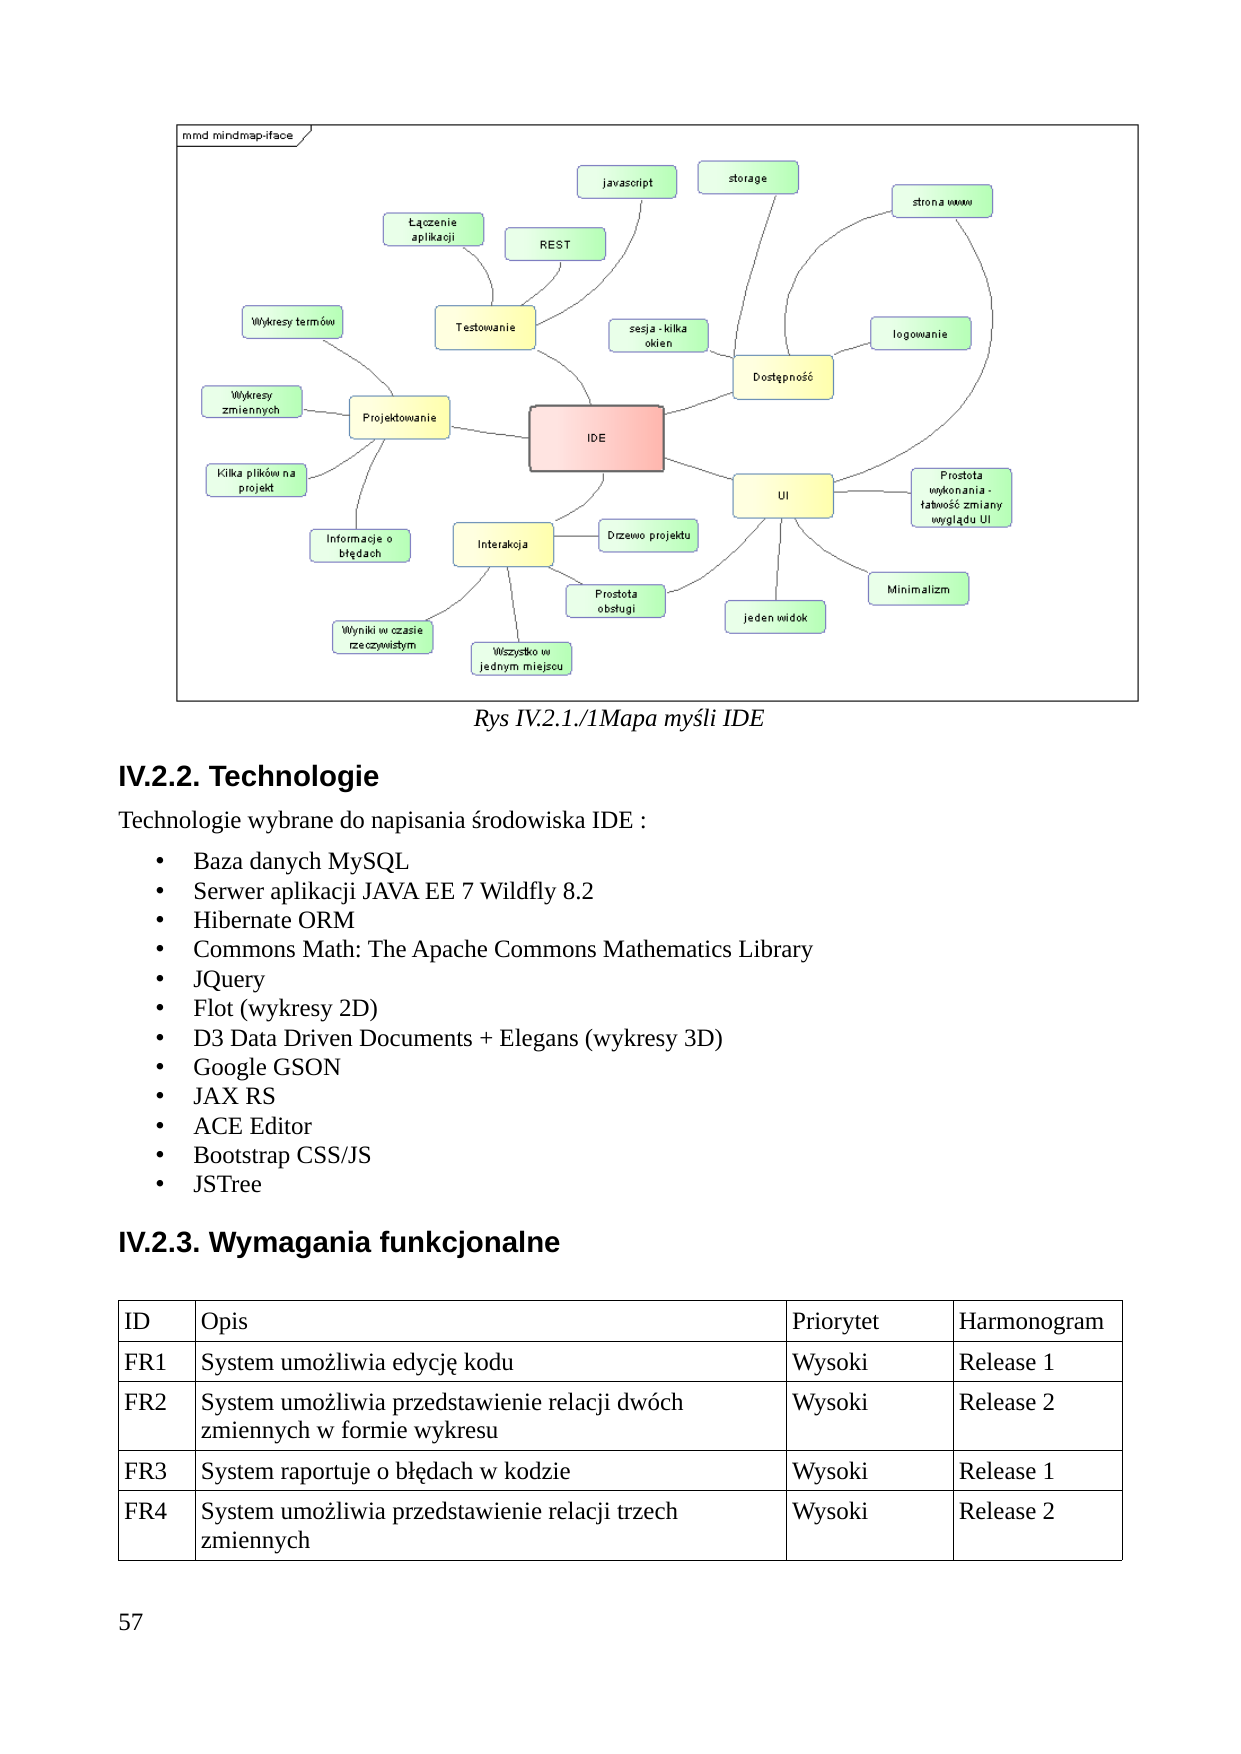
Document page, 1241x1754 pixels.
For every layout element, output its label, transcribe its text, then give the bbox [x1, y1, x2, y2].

list D3 Data Driven Documents + Elegans (wykresy 3D) [156, 1023, 1122, 1051]
table_cell System umożliwia edycję kodu [196, 1342, 786, 1381]
table_cell System umożliwia przedstawienie relacji trzech zmiennych [196, 1491, 786, 1559]
subtitle Technologie [118, 759, 1122, 793]
table_cell System umożliwia przedstawienie relacji dwóch zmiennych w formie wykresu [196, 1382, 786, 1450]
table_cell FR1 [119, 1342, 195, 1381]
list Google GSON [156, 1052, 1122, 1081]
list ACE Editor [156, 1111, 1122, 1139]
table_cell FR4 [119, 1491, 195, 1559]
table_cell Release 2 [954, 1382, 1122, 1450]
table_header Harmonogram [954, 1301, 1122, 1341]
table_cell Wysoki [787, 1382, 953, 1450]
list Serwer aplikacji JAVA EE 7 Wildfly 8.2 [156, 876, 1122, 904]
table_cell Release 1 [954, 1451, 1122, 1490]
text Rys IV.2.1./1Mapa myśli IDE [118, 704, 1122, 732]
list Baza danych MySQL [156, 846, 1122, 875]
list JAX RS [156, 1081, 1122, 1110]
list Hibernate ORM [156, 905, 1122, 934]
table_header ID [119, 1301, 195, 1341]
table_cell FR2 [119, 1382, 195, 1450]
list Commons Math: The Apache Commons Mathematics Library [156, 934, 1122, 963]
list Bootstrap CSS/JS [156, 1140, 1122, 1169]
subtitle Wymagania funkcjonalne [118, 1225, 1122, 1259]
table_header Priorytet [787, 1301, 953, 1341]
list JQuery [156, 964, 1122, 993]
table_cell Wysoki [787, 1491, 953, 1559]
table_cell System raportuje o błędach w kodzie [196, 1451, 786, 1490]
text Technologie wybrane do napisania środowiska IDE : [118, 805, 1122, 834]
table_cell Wysoki [787, 1342, 953, 1381]
picture [173, 122, 1141, 704]
table_cell Release 1 [954, 1342, 1122, 1381]
list Flot (wykresy 2D) [156, 993, 1122, 1022]
table_header Opis [196, 1301, 786, 1341]
table_cell FR3 [119, 1451, 195, 1490]
table_cell Release 2 [954, 1491, 1122, 1559]
table_cell Wysoki [787, 1451, 953, 1490]
list JSTree [156, 1169, 1122, 1198]
